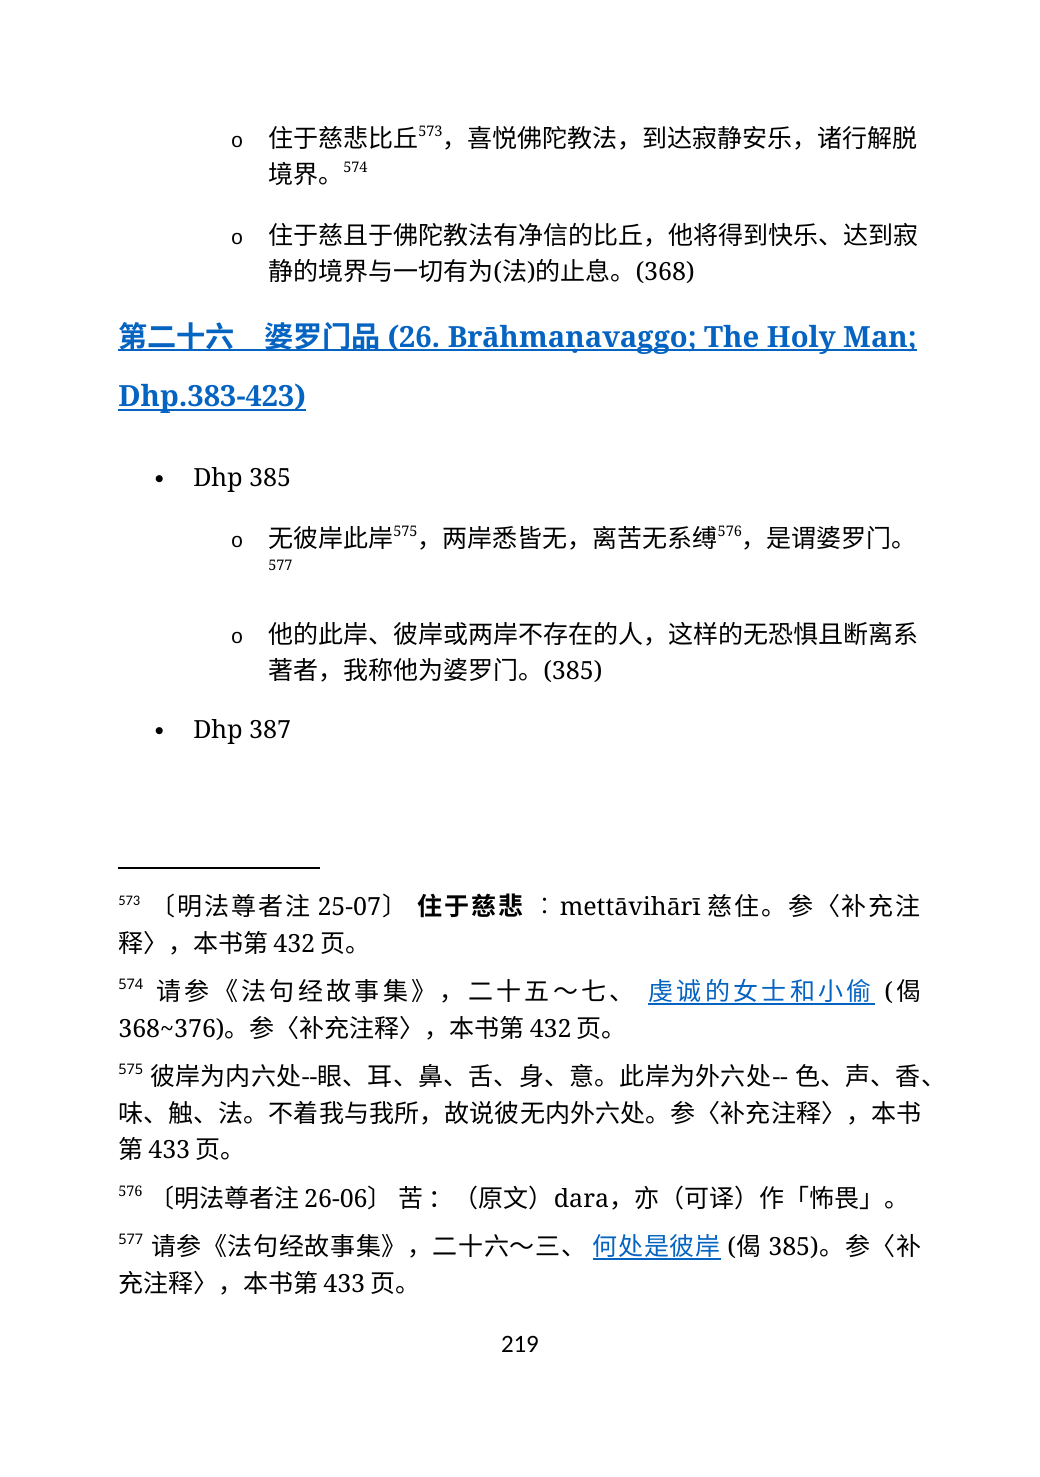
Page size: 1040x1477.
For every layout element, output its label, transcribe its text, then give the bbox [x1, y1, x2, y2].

list 住于慈且于佛陀教法有净信的比丘，他将得到快乐、达到寂静的境界与一切有为(法)的止息。(368) [231, 216, 921, 288]
list 住于慈悲比丘，喜悦佛陀教法，到达寂静安乐，诸行解脱境界。 [231, 118, 921, 191]
list 他的此岸、彼岸或两岸不存在的人，这样的无恐惧且断离系著者，我称他为婆罗门。(385) [231, 614, 921, 687]
list Dhp 387 [156, 712, 921, 746]
list 〔明法尊者注25-07〕 住于慈悲 ︰mettāvihārī慈住。参〈补充注释〉，本书第432页。 [118, 887, 921, 959]
list 〔明法尊者注26-06〕 苦 ：（原文）dara，亦（可译）作「怖畏」。 [118, 1178, 921, 1214]
list 请参《法句经故事集》，二十六～三、 何处是彼岸 (偈 385)。参〈补充注释〉，本书第433页。 [118, 1227, 921, 1299]
list 无彼岸此岸，两岸悉皆无，离苦无系缚，是谓婆罗门。 [231, 519, 921, 589]
list 彼岸为内六处--眼、耳、鼻、舌、身、意。此岸为外六处-- 色、声、香、味、触、法。不着我与我所，故说彼无内外六处。参〈补充注释〉，本书第433页。 [118, 1057, 921, 1166]
list Dhp 385 [156, 460, 921, 494]
subtitle 第二十六 婆罗门品 (26. Brāhmaṇavaggo; The Holy Man; Dhp.383-423) [118, 313, 921, 415]
list 请参《法句经故事集》，二十五～七、 虔诚的女士和小偷 (偈 368~376)。参〈补充注释〉，本书第432页。 [118, 972, 921, 1044]
